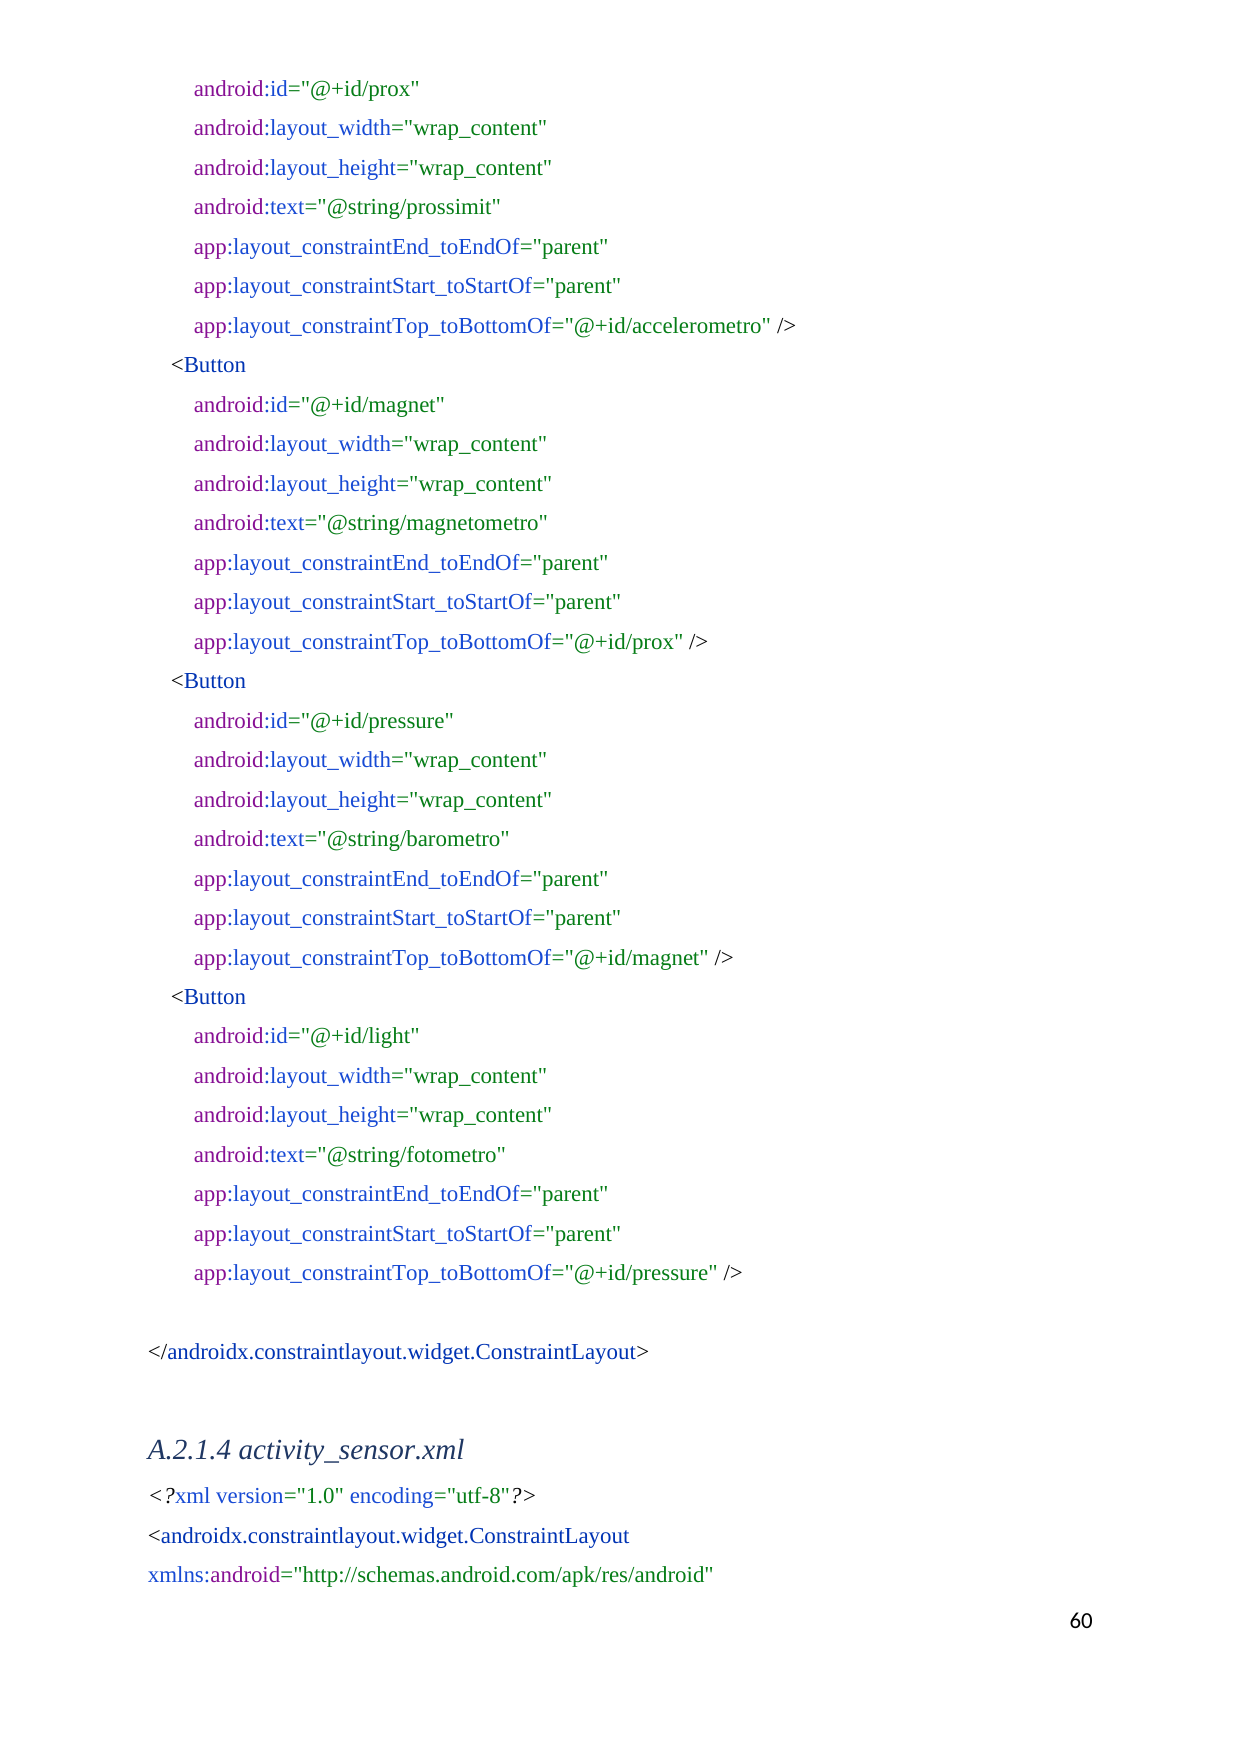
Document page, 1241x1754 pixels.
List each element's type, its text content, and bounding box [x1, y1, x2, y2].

text android:id="@+id/prox" android:layout_width="wrap_content" android:layout_height="wrap_content" android:text="@string/prossimit" app:layout_constraintEnd_toEndOf="parent" app:layout_constraintStart_toStartOf="parent" app:layout_constraintTop_toBottomOf="@+id/accelerometro" /> <Button android:id="@+id/magnet" android:layout_width="wrap_content" android:layout_height="wrap_content" android:text="@string/magnetometro" app:layout_constraintEnd_toEndOf="parent" app:layout_constraintStart_toStartOf="parent" app:layout_constraintTop_toBottomOf="@+id/prox" /> <Button android:id="@+id/pressure" android:layout_width="wrap_content" android:layout_height="wrap_content" android:text="@string/barometro" app:layout_constraintEnd_toEndOf="parent" app:layout_constraintStart_toStartOf="parent" app:layout_constraintTop_toBottomOf="@+id/magnet" /> <Button android:id="@+id/light" android:layout_width="wrap_content" android:layout_height="wrap_content" android:text="@string/fotometro" app:layout_constraintEnd_toEndOf="parent" app:layout_constraintStart_toStartOf="parent" app:layout_constraintTop_toBottomOf="@+id/pressure" /> </androidx.constraintlayout.widget.ConstraintLayout> [148, 75, 1092, 1365]
text <?xml version="1.0" encoding="utf-8"?> <androidx.constraintlayout.widget.ConstraintLayout xmlns:android="http://schemas.android.com/apk/res/android" [148, 1483, 1092, 1588]
subtitle A.2.1.4 activity_sensor.xml [148, 1432, 1092, 1466]
